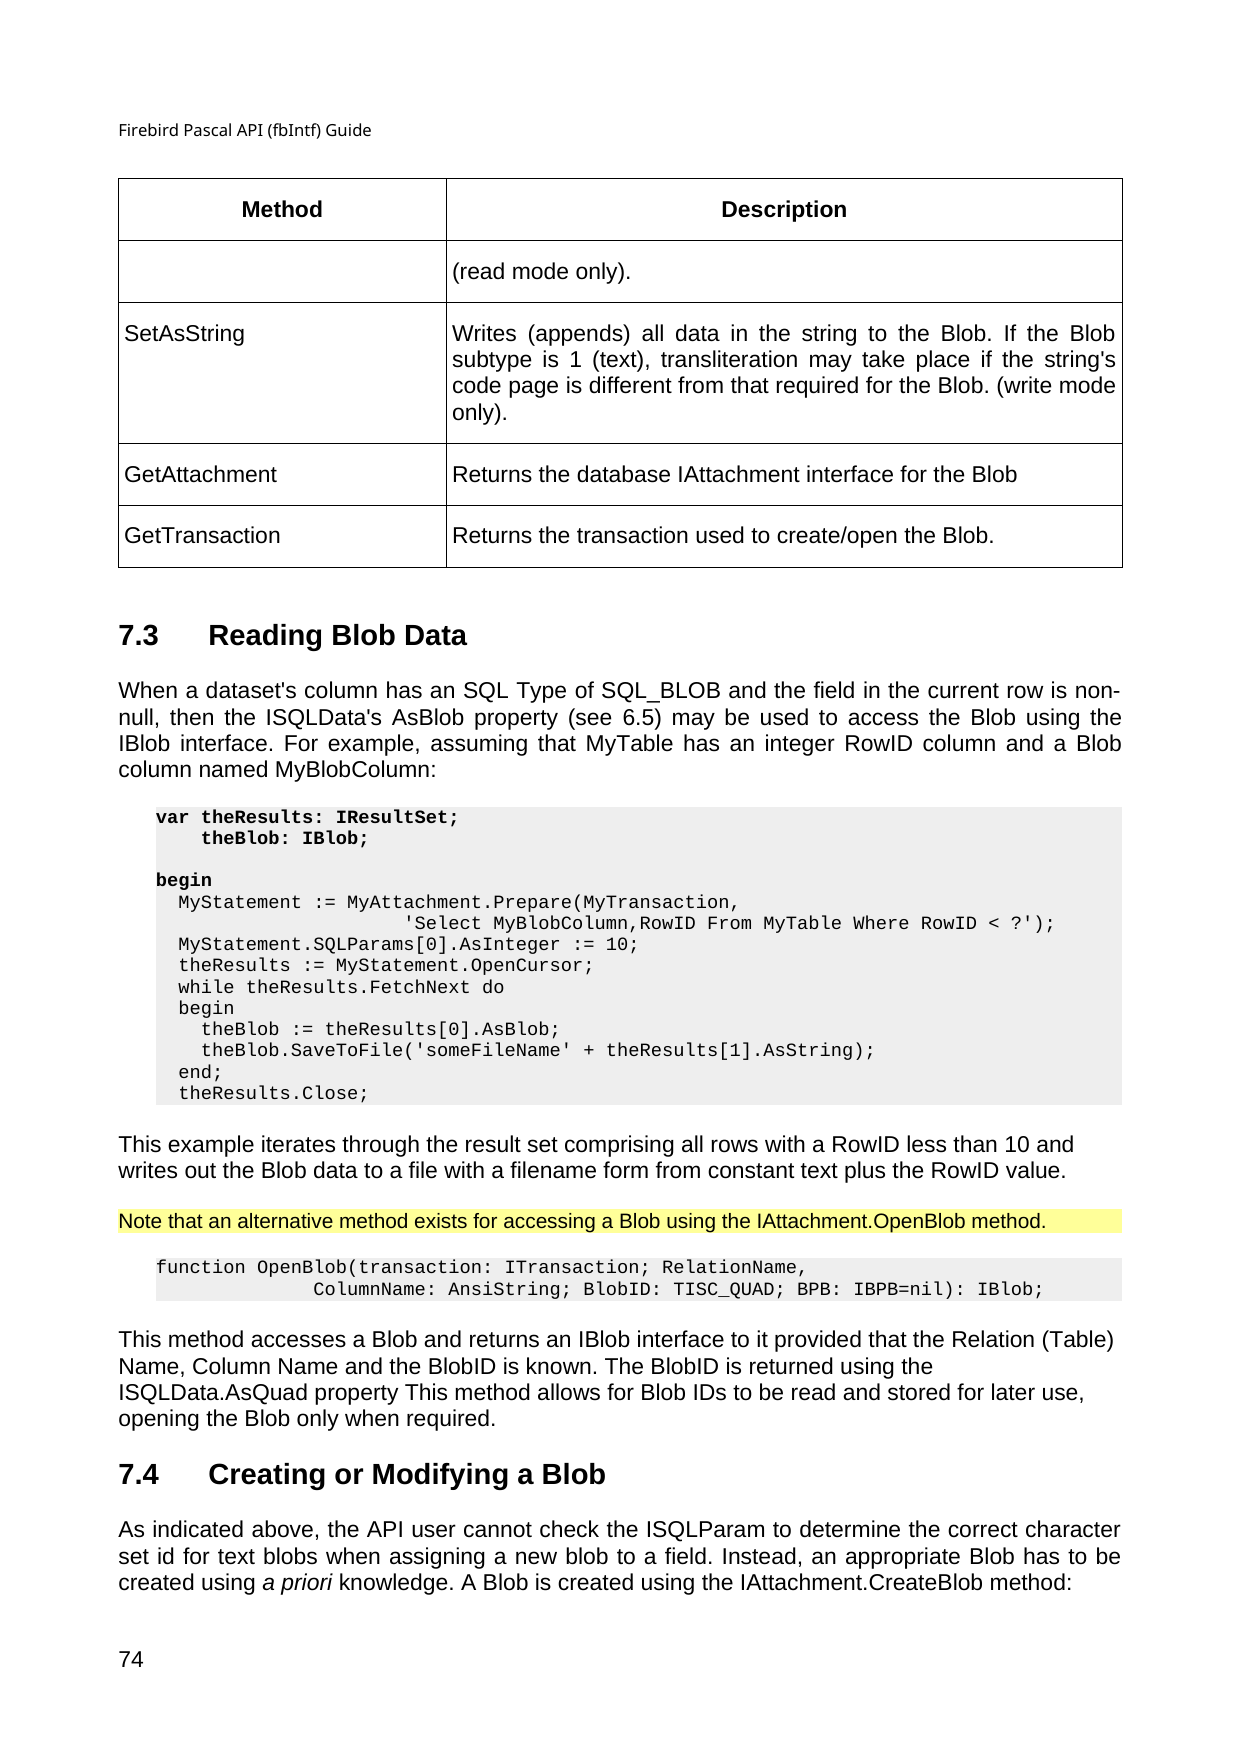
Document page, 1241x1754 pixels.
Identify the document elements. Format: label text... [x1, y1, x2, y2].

text theResults.Close; [156, 1084, 1122, 1105]
text 'Select MyBlobColumn,RowID From MyTable Where RowID < ?'); [156, 914, 1122, 935]
table_cell Returns the database IAttachment interface for the Blob [447, 444, 1122, 505]
table_header Method [119, 179, 446, 240]
text MyStatement := MyAttachment.Prepare(MyTransaction, [156, 892, 1122, 914]
text MyStatement.SQLParams[0].AsInteger := 10; [156, 935, 1122, 956]
table_cell [119, 241, 446, 302]
text theBlob: IBlob; [156, 829, 1122, 850]
text As indicated above, the API user cannot check the ISQLParam to determine the correct character set id for text blobs when assigning a new blob to a field. Instead, an appropriate Blob has to be created using a priori knowledge. A Blob is created using the IAttachment.CreateBlob method: [118, 1516, 1122, 1595]
text When a dataset's column has an SQL Type of SQL_BLOB and the field in the current row is non-null, then the ISQLData's AsBlob property (see 6.5) may be used to access the Blob using the IBlob interface. For example, assuming that MyTable has an integer RowID column and a Blob column named MyBlobColumn: [118, 677, 1122, 782]
text theResults := MyStatement.OpenCursor; [156, 956, 1122, 977]
text theBlob := theResults[0].AsBlob; [156, 1020, 1122, 1041]
text This method accesses a Blob and returns an IBlob interface to it provided that the Relation (Table) Name, Column Name and the BlobID is known. The BlobID is returned using the ISQLData.AsQuad property This method allows for Blob IDs to be read and stored for later use, opening the Blob only when required. [118, 1326, 1122, 1432]
text This example iterates through the result set comprising all rows with a RowID less than 10 and writes out the Blob data to a file with a filename form from constant text plus the RowID value. [118, 1131, 1122, 1183]
table_cell GetTransaction [119, 506, 446, 567]
text var theResults: IResultSet; [156, 807, 1122, 829]
text ColumnName: AnsiString; BlobID: TISC_QUAD; BPB: IBPB=nil): IBlob; [156, 1279, 1122, 1301]
text Note that an alternative method exists for accessing a Blob using the IAttachment.OpenBlob method. [118, 1209, 1122, 1233]
text end; [156, 1062, 1122, 1084]
table_header Description [447, 179, 1122, 240]
text while theResults.FetchNext do [156, 977, 1122, 999]
table_cell Writes (appends) all data in the string to the Blob. If the Blob subtype is 1 (text), transliteration may take place if the string's code page is different from that required for the Blob. (write mode only). [447, 303, 1122, 443]
text begin [156, 999, 1122, 1020]
subtitle Reading Blob Data [118, 618, 1122, 652]
text theBlob.SaveToFile('someFileName' + theResults[1].AsString); [156, 1041, 1122, 1062]
table_cell Returns the transaction used to create/open the Blob. [447, 506, 1122, 567]
table_cell (read mode only). [447, 241, 1122, 302]
table_cell GetAttachment [119, 444, 446, 505]
text begin [156, 871, 1122, 892]
subtitle Creating or Modifying a Blob [118, 1457, 1122, 1491]
table_cell SetAsString [119, 303, 446, 443]
text function OpenBlob(transaction: ITransaction; RelationName, [156, 1258, 1122, 1279]
